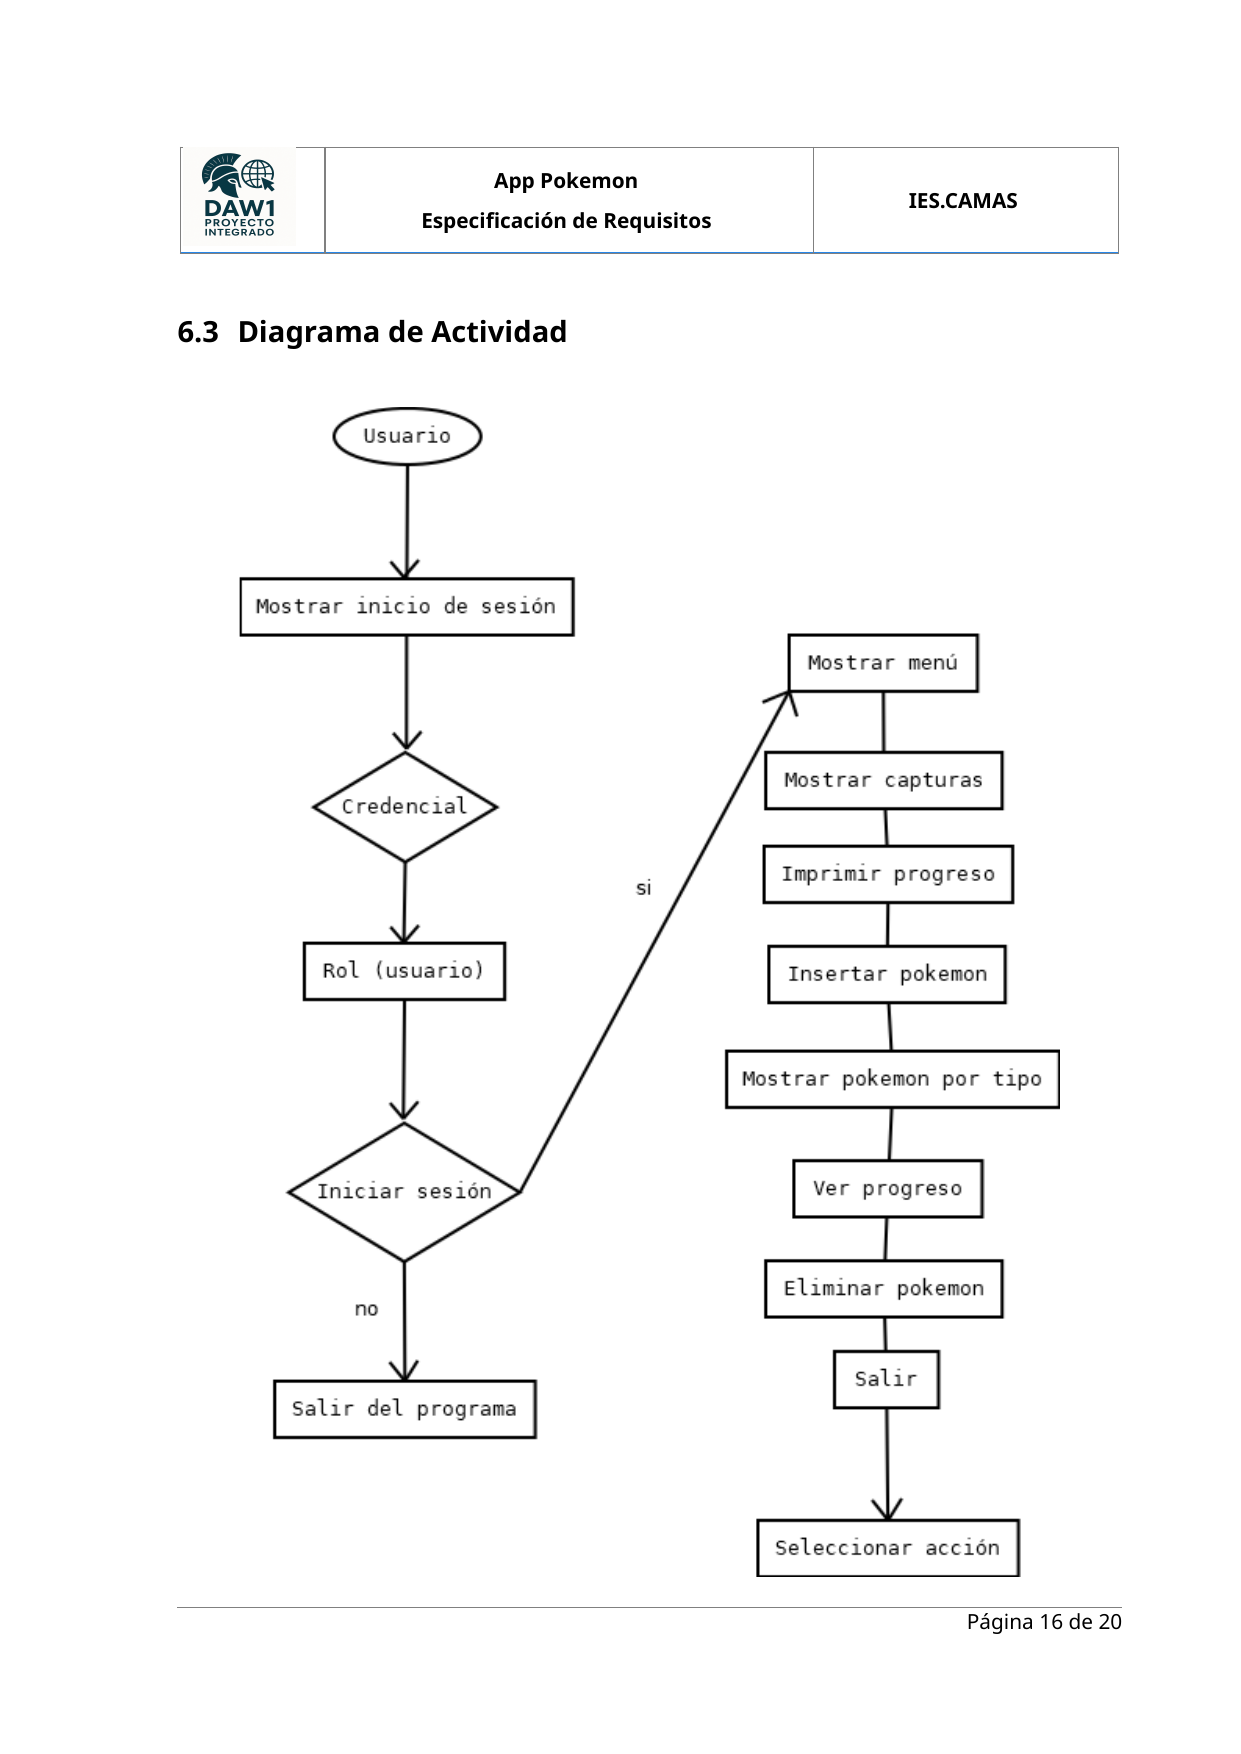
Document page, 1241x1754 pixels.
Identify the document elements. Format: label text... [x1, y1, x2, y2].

subtitle Diagrama de Actividad [177, 311, 1122, 351]
picture [183, 147, 296, 246]
picture [239, 407, 1060, 1577]
